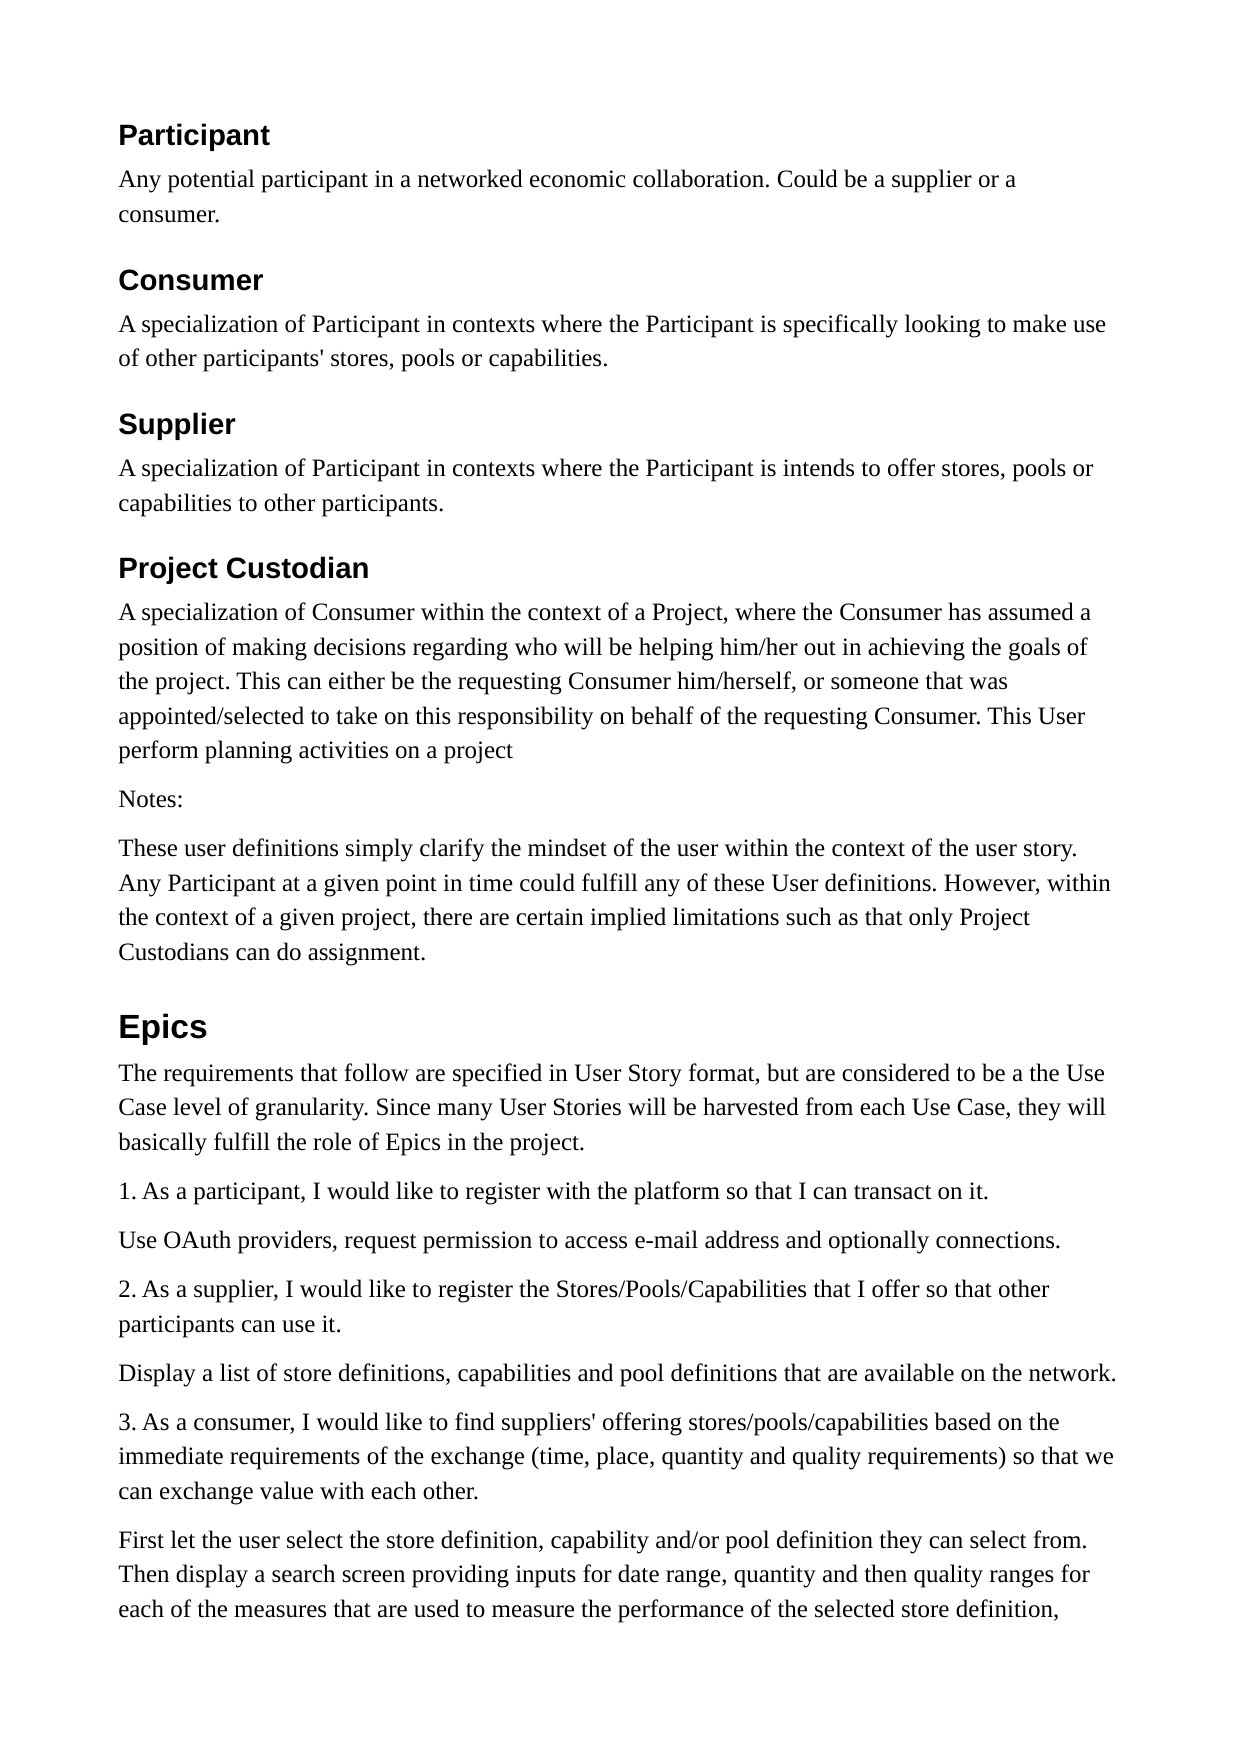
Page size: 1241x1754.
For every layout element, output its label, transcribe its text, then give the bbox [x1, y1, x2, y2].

text A specialization of Participant in contexts where the Participant is specifically looking to make use of other participants' stores, pools or capabilities. [118, 309, 1122, 372]
text Use OAuth providers, request permission to access e-mail address and optionally connections. [118, 1225, 1122, 1254]
text The requirements that follow are specified in User Story format, but are considered to be a the Use Case level of granularity. Since many User Stories will be harvested from each Use Case, they will basically fulfill the role of Epics in the project. [118, 1058, 1122, 1156]
text Display a list of store definitions, capabilities and pool definitions that are available on the network. [118, 1358, 1122, 1386]
text 2. As a supplier, I would like to register the Stores/Pools/Capabilities that I offer so that other participants can use it. [118, 1274, 1122, 1337]
subtitle Epics [118, 1007, 1122, 1046]
subtitle Participant [118, 118, 1122, 152]
text A specialization of Participant in contexts where the Participant is intends to offer stores, pools or capabilities to other participants. [118, 453, 1122, 516]
text 3. As a consumer, I would like to find suppliers' offering stores/pools/capabilities based on the immediate requirements of the exchange (time, place, quantity and quality requirements) so that we can exchange value with each other. [118, 1407, 1122, 1504]
subtitle Project Custodian [118, 551, 1122, 585]
text 1. As a participant, I would like to register with the platform so that I can transact on it. [118, 1176, 1122, 1205]
text Notes: [118, 784, 1122, 813]
subtitle Consumer [118, 262, 1122, 296]
text Any potential participant in a networked economic collaboration. Could be a supplier or a consumer. [118, 164, 1122, 228]
text These user definitions simply clarify the mindset of the user within the context of the user story. Any Participant at a given point in time could fulfill any of these User definitions. However, within the context of a given project, there are certain implied limitations such as that only Project Custodians can do assignment. [118, 833, 1122, 966]
text A specialization of Consumer within the context of a Project, where the Consumer has assumed a position of making decisions regarding who will be helping him/her out in achieving the goals of the project. This can either be the requesting Consumer him/herself, or someone that was appointed/selected to take on this responsibility on behalf of the requesting Consumer. This User perform planning activities on a project [118, 597, 1122, 764]
subtitle Supplier [118, 407, 1122, 441]
text First let the user select the store definition, capability and/or pool definition they can select from. Then display a search screen providing inputs for date range, quantity and then quality ranges for each of the measures that are used to measure the performance of the selected store definition, [118, 1525, 1122, 1622]
